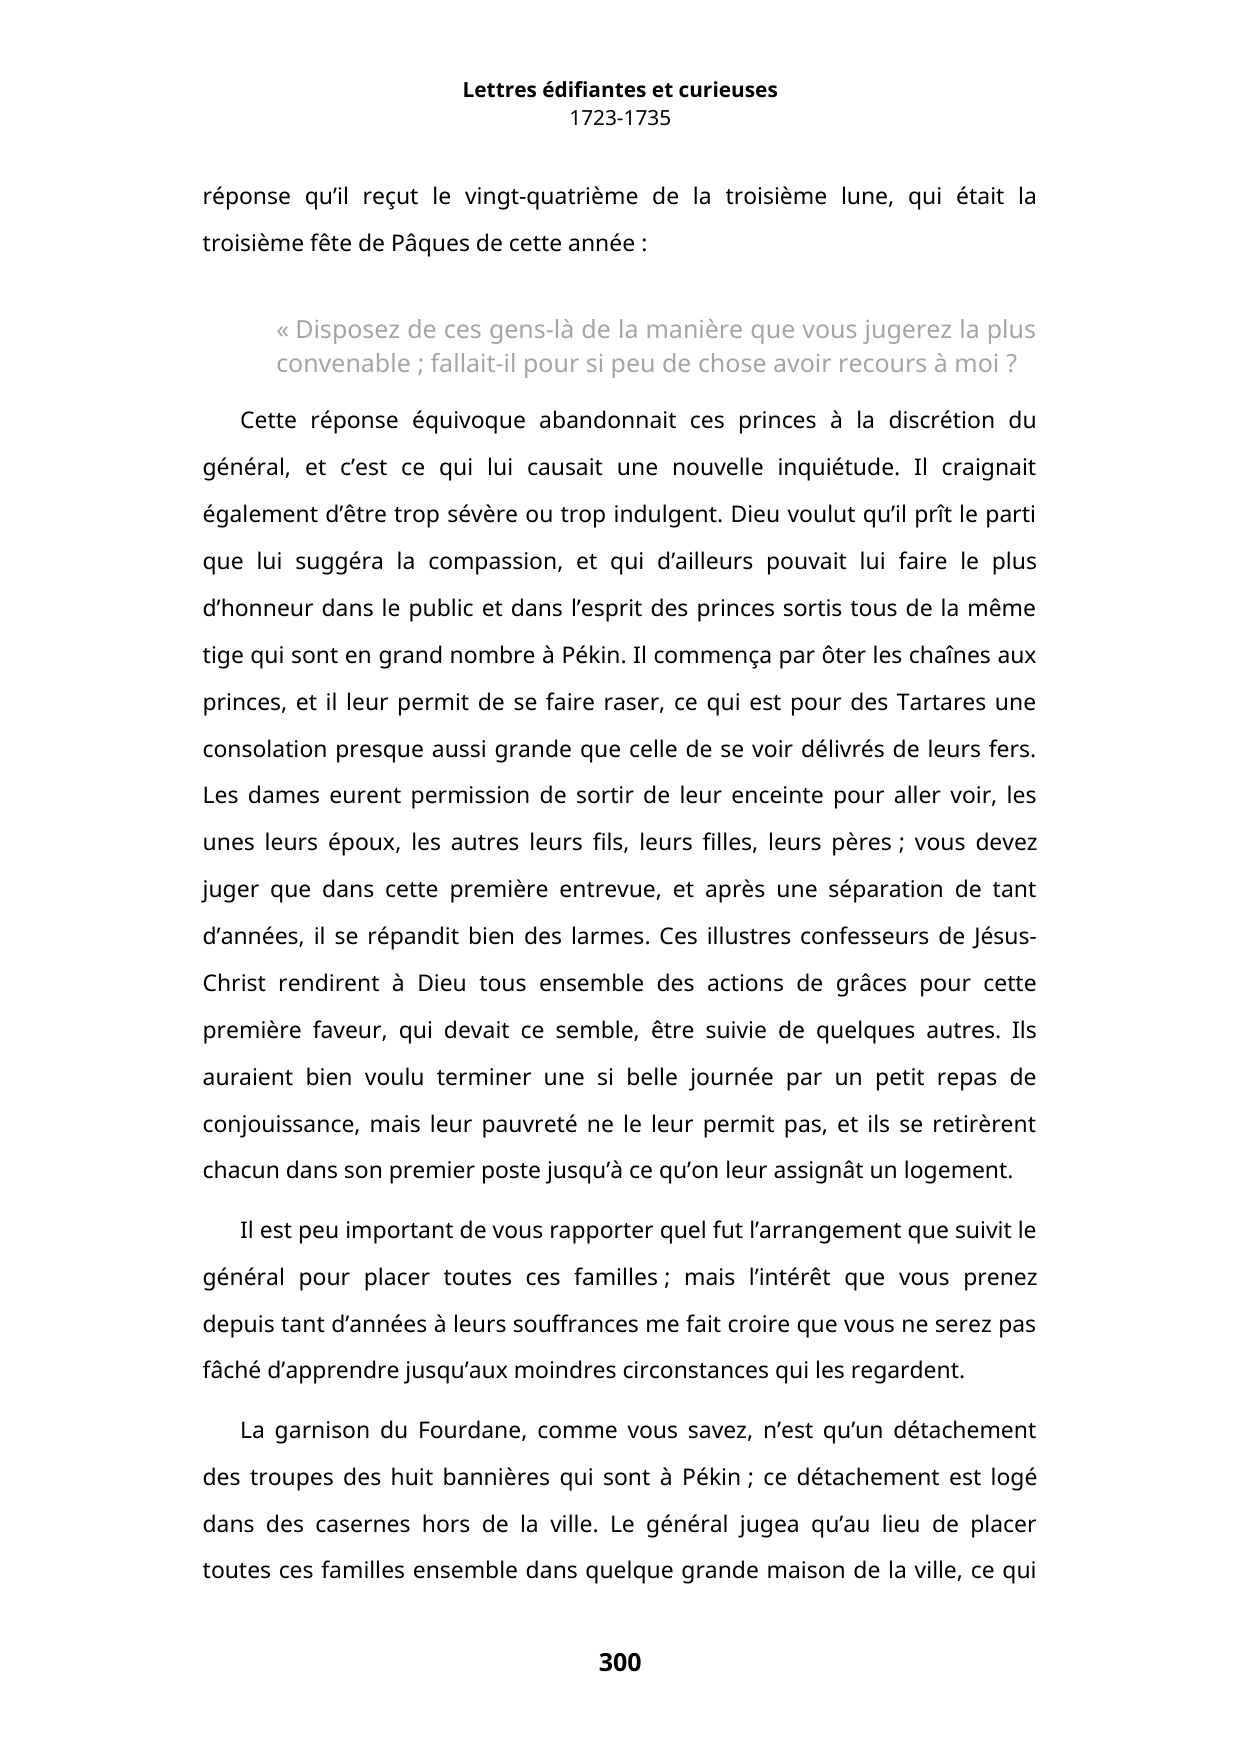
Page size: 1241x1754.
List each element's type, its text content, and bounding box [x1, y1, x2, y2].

text Il est peu important de vous rapporter quel fut l’arrangement que suivit le général pour placer toutes ces familles ; mais l’intérêt que vous prenez depuis tant d’années à leurs souffrances me fait croire que vous ne serez pas fâché d’apprendre jusqu’aux moindres circonstances qui les regardent. [202, 1214, 1038, 1386]
text « Disposez de ces gens-là de la manière que vous jugerez la plus convenable ; fallait-il pour si peu de chose avoir recours à moi ? [276, 311, 1038, 379]
text Cette réponse équivoque abandonnait ces princes à la discrétion du général, et c’est ce qui lui causait une nouvelle inquiétude. Il craignait également d’être trop sévère ou trop indulgent. Dieu voulut qu’il prît le parti que lui suggéra la compassion, et qui d’ailleurs pouvait lui faire le plus d’honneur dans le public et dans l’esprit des princes sortis tous de la même tige qui sont en grand nombre à Pékin. Il commença par ôter les chaînes aux princes, et il leur permit de se faire raser, ce qui est pour des Tartares une consolation presque aussi grande que celle de se voir délivrés de leurs fers. Les dames eurent permission de sortir de leur enceinte pour aller voir, les unes leurs époux, les autres leurs fils, leurs filles, leurs pères ; vous devez juger que dans cette première entrevue, et après une séparation de tant d’années, il se répandit bien des larmes. Ces illustres confesseurs de Jésus-Christ rendirent à Dieu tous ensemble des actions de grâces pour cette première faveur, qui devait ce semble, être suivie de quelques autres. Ils auraient bien voulu terminer une si belle journée par un petit repas de conjouissance, mais leur pauvreté ne le leur permit pas, et ils se retirèrent chacun dans son premier poste jusqu’à ce qu’on leur assignât un logement. [202, 404, 1038, 1186]
text réponse qu’il reçut le vingt-quatrième de la troisième lune, qui était la troisième fête de Pâques de cette année : [202, 180, 1038, 258]
text La garnison du Fourdane, comme vous savez, n’est qu’un détachement des troupes des huit bannières qui sont à Pékin ; ce détachement est logé dans des casernes hors de la ville. Le général jugea qu’au lieu de placer toutes ces familles ensemble dans quelque grande maison de la ville, ce qui [202, 1414, 1038, 1586]
